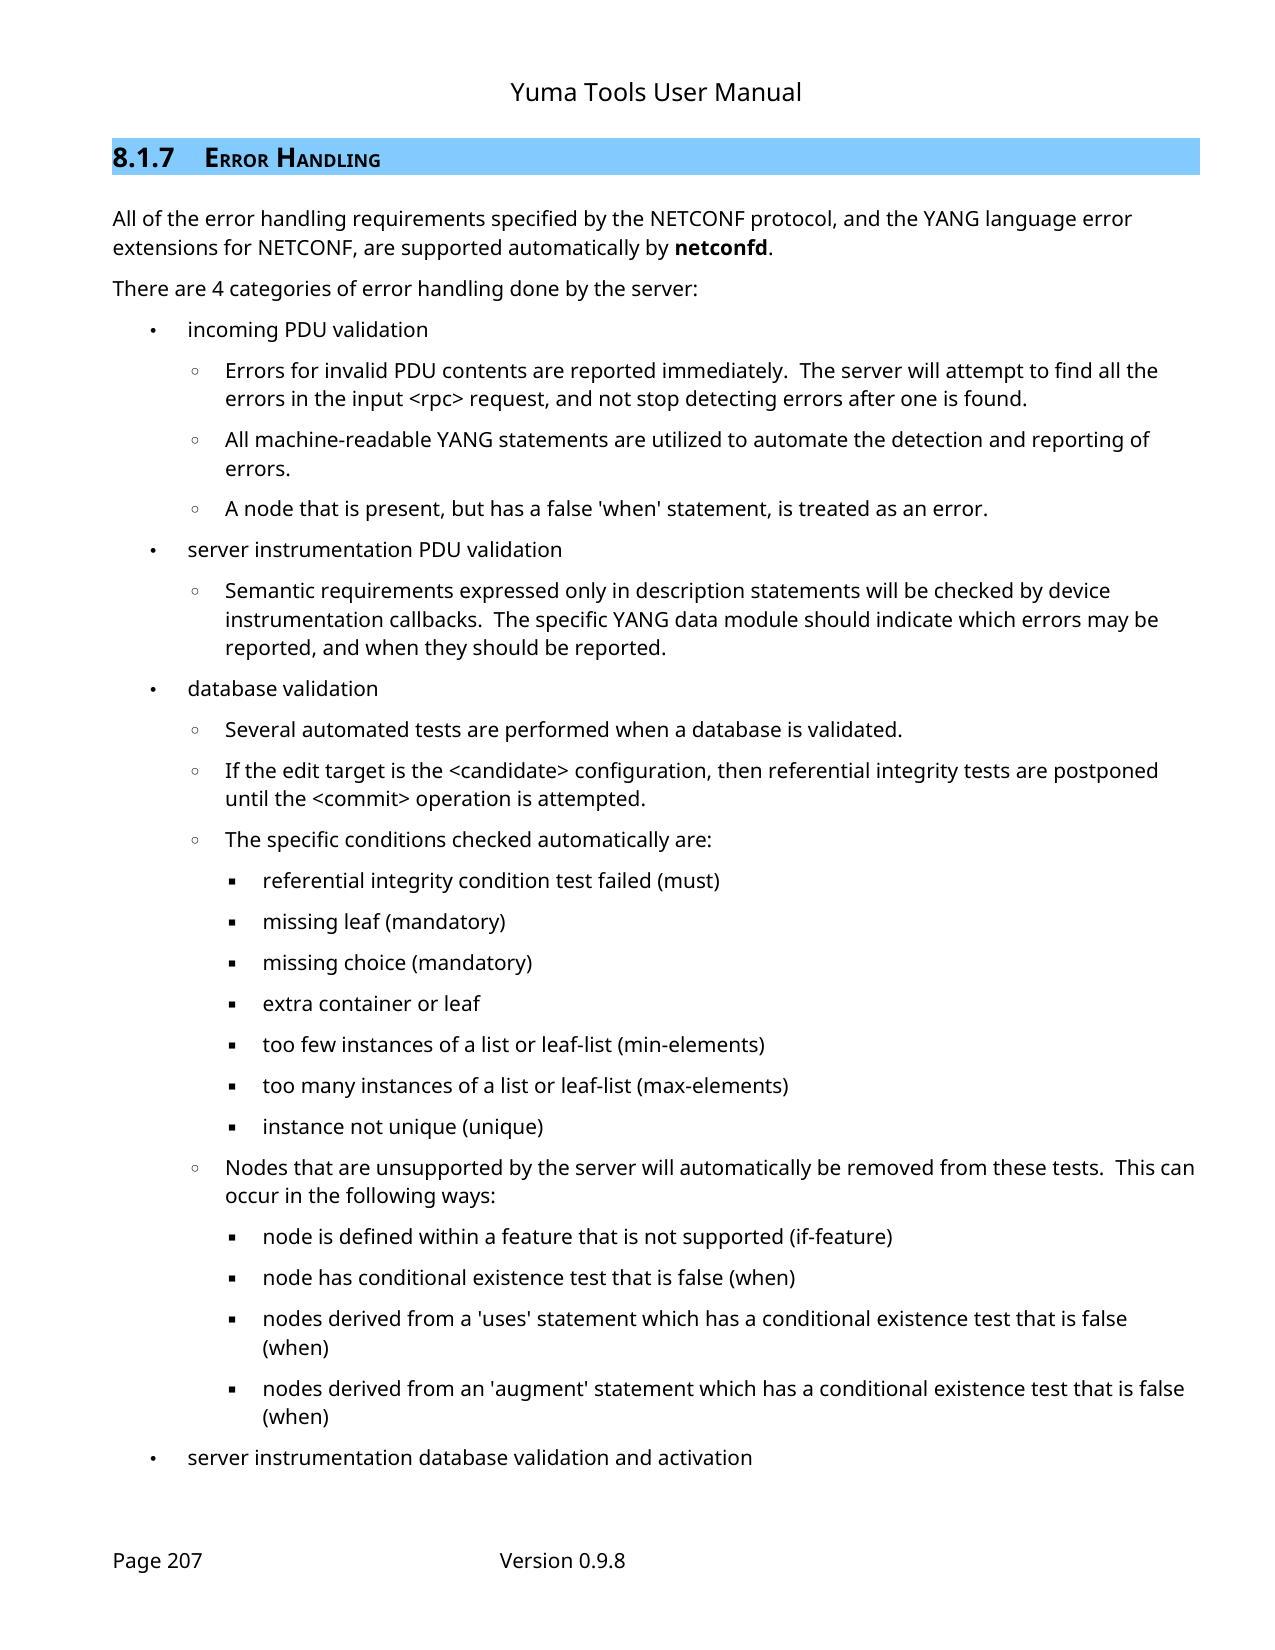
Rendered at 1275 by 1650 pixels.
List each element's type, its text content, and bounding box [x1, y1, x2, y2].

list nodes derived from an 'augment' statement which has a conditional existence test that is false (when) [225, 1374, 1200, 1431]
list Semantic requirements expressed only in description statements will be checked by device instrumentation callbacks. The specific YANG data module should indicate which errors may be reported, and when they should be reported. [187, 576, 1200, 662]
subtitle Error Handling [112, 138, 1200, 175]
list node is defined within a feature that is not supported (if-feature) [225, 1222, 1200, 1251]
list A node that is present, but has a false 'when' statement, is treated as an error. [187, 494, 1200, 523]
text There are 4 categories of error handling done by the server: [112, 274, 1200, 302]
list Nodes that are unsupported by the server will automatically be removed from these tests. This can occur in the following ways: [187, 1153, 1200, 1210]
text All of the error handling requirements specified by the NETCONF protocol, and the YANG language error extensions for NETCONF, are supported automatically by netconfd. [112, 204, 1200, 261]
list The specific conditions checked automatically are: [187, 826, 1200, 854]
list If the edit target is the <candidate> configuration, then referential integrity tests are postponed until the <commit> operation is attempted. [187, 756, 1200, 813]
list missing leaf (mandatory) [225, 907, 1200, 936]
list nodes derived from a 'uses' statement which has a conditional existence test that is false (when) [225, 1304, 1200, 1361]
list too many instances of a list or leaf-list (max-elements) [225, 1071, 1200, 1099]
list Several automated tests are performed when a database is validated. [187, 715, 1200, 744]
list server instrumentation PDU validation [150, 536, 1200, 564]
list extra container or leaf [225, 989, 1200, 1018]
list missing choice (mandatory) [225, 948, 1200, 977]
list server instrumentation database validation and activation [150, 1443, 1200, 1471]
list All machine-readable YANG statements are utilized to automate the detection and reporting of errors. [187, 425, 1200, 482]
list instance not unique (unique) [225, 1112, 1200, 1141]
list too few instances of a list or leaf-list (min-elements) [225, 1030, 1200, 1059]
list node has conditional existence test that is false (when) [225, 1263, 1200, 1292]
list database validation [150, 674, 1200, 703]
list Errors for invalid PDU contents are reported immediately. The server will attempt to find all the errors in the input <rpc> request, and not stop detecting errors after one is found. [187, 356, 1200, 413]
list referential integrity condition test failed (must) [225, 866, 1200, 895]
list incoming PDU validation [150, 315, 1200, 343]
